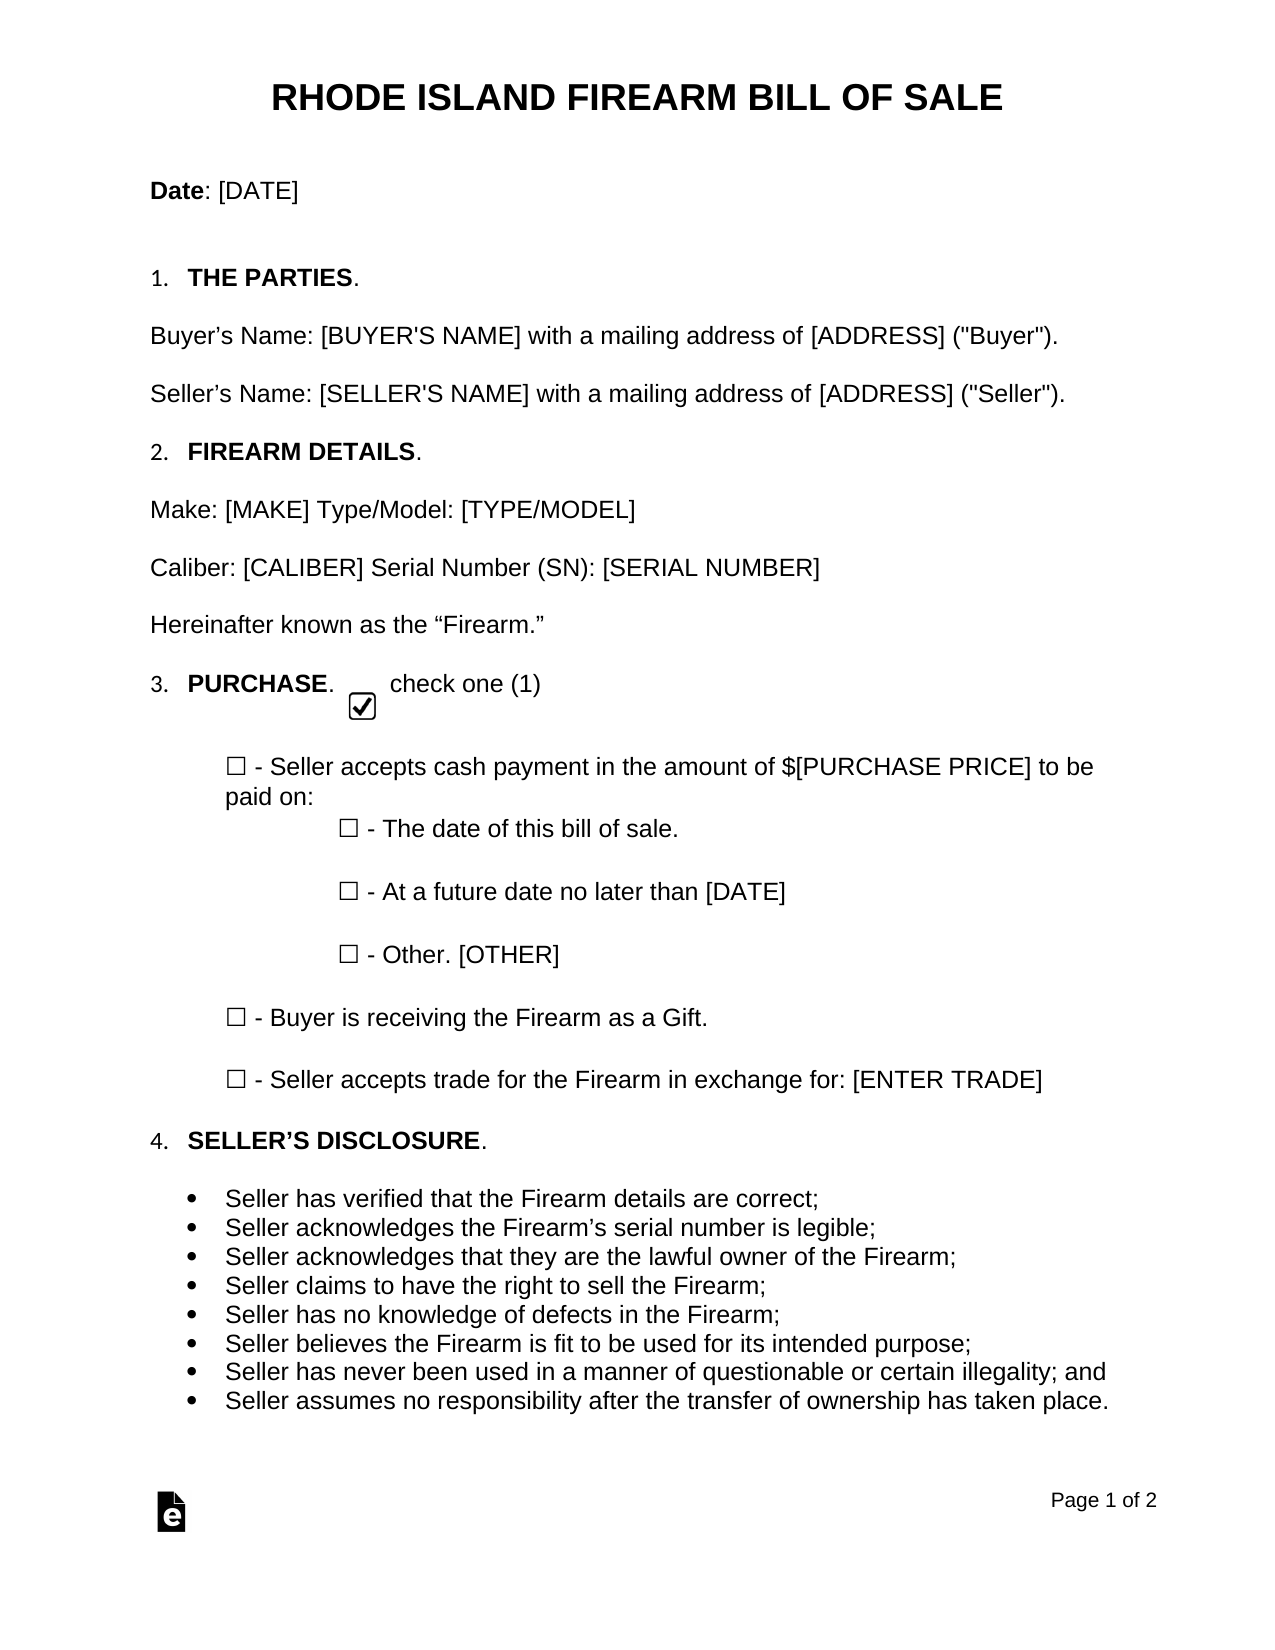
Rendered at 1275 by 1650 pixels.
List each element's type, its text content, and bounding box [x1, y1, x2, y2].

text Hereinafter known as the “Firearm.” [150, 610, 1125, 639]
list Seller has no knowledge of defects in the Firearm; [187, 1300, 1125, 1328]
text ☐ - Seller accepts cash payment in the amount of $[PURCHASE PRICE] to be paid on: [225, 748, 1125, 811]
text ☐ - Seller accepts trade for the Firearm in exchange for: [ENTER TRADE] [225, 1062, 1125, 1096]
list PURCHASE. check one (1) [150, 668, 1125, 719]
list Seller claims to have the right to sell the Firearm; [187, 1271, 1125, 1300]
text ☐ - At a future date no later than [DATE] [337, 874, 1125, 908]
list Seller acknowledges that they are the lawful owner of the Firearm; [187, 1242, 1125, 1271]
text Date: [DATE] [150, 176, 1125, 204]
text ☐ - Other. [OTHER] [337, 937, 1125, 971]
text RHODE ISLAND FIREARM BILL OF SALE [150, 75, 1125, 118]
text ☐ - The date of this bill of sale. [337, 811, 1125, 845]
list Seller believes the Firearm is fit to be used for its intended purpose; [187, 1328, 1125, 1357]
list Buyer’s Name: [BUYER'S NAME] with a mailing address of [ADDRESS] ("Buyer"). [150, 321, 1125, 350]
list Seller’s Name: [SELLER'S NAME] with a mailing address of [ADDRESS] ("Seller"). [150, 379, 1125, 407]
list Seller has never been used in a manner of questionable or certain illegality; and [187, 1357, 1125, 1386]
list Seller has verified that the Firearm details are correct; [187, 1184, 1125, 1213]
text Caliber: [CALIBER] Serial Number (SN): [SERIAL NUMBER] [150, 553, 1125, 582]
list Seller acknowledges the Firearm’s serial number is legible; [187, 1213, 1125, 1242]
text ☐ - Buyer is receiving the Firearm as a Gift. [225, 999, 1125, 1033]
list THE PARTIES. [150, 262, 1125, 292]
list FIREARM DETAILS. [150, 436, 1125, 467]
list Seller assumes no responsibility after the transfer of ownership has taken place. [187, 1386, 1125, 1415]
list SELLER’S DISCLOSURE. [150, 1125, 1125, 1156]
text Make: [MAKE] Type/Model: [TYPE/MODEL] [150, 495, 1125, 524]
